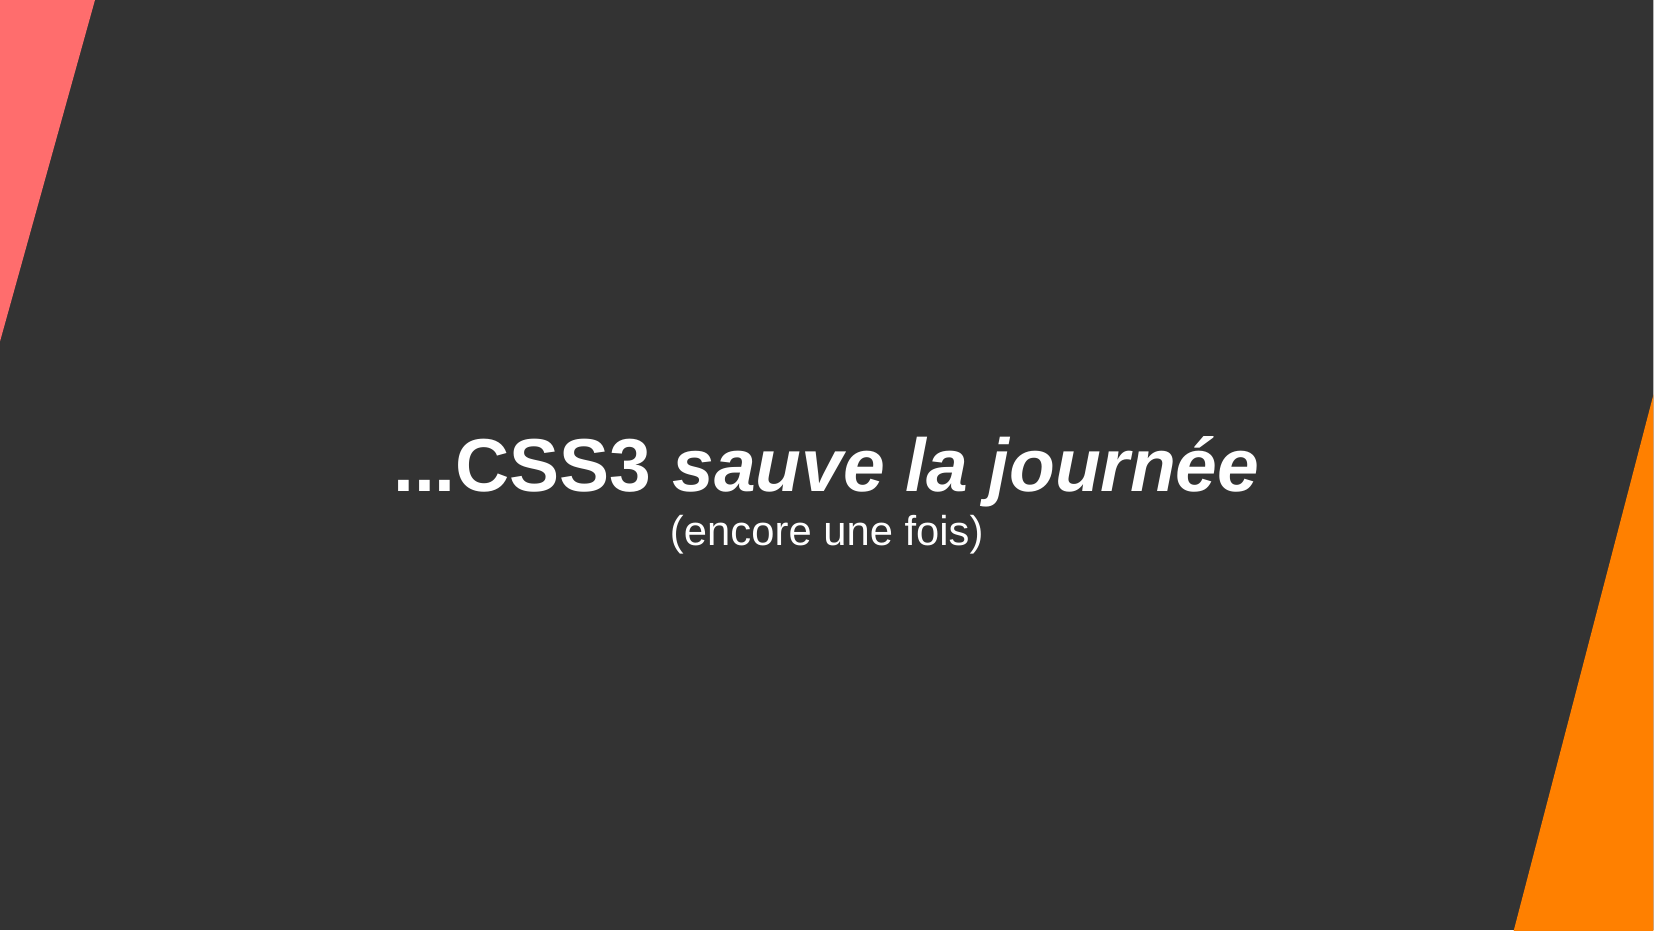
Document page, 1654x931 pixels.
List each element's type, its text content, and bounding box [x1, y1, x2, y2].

text_box (encore une fois) [509, 500, 1144, 599]
text_box [0, 0, 95, 342]
title ...CSS3 sauve la journée [31, 423, 1622, 508]
text_box [1513, 392, 1654, 931]
